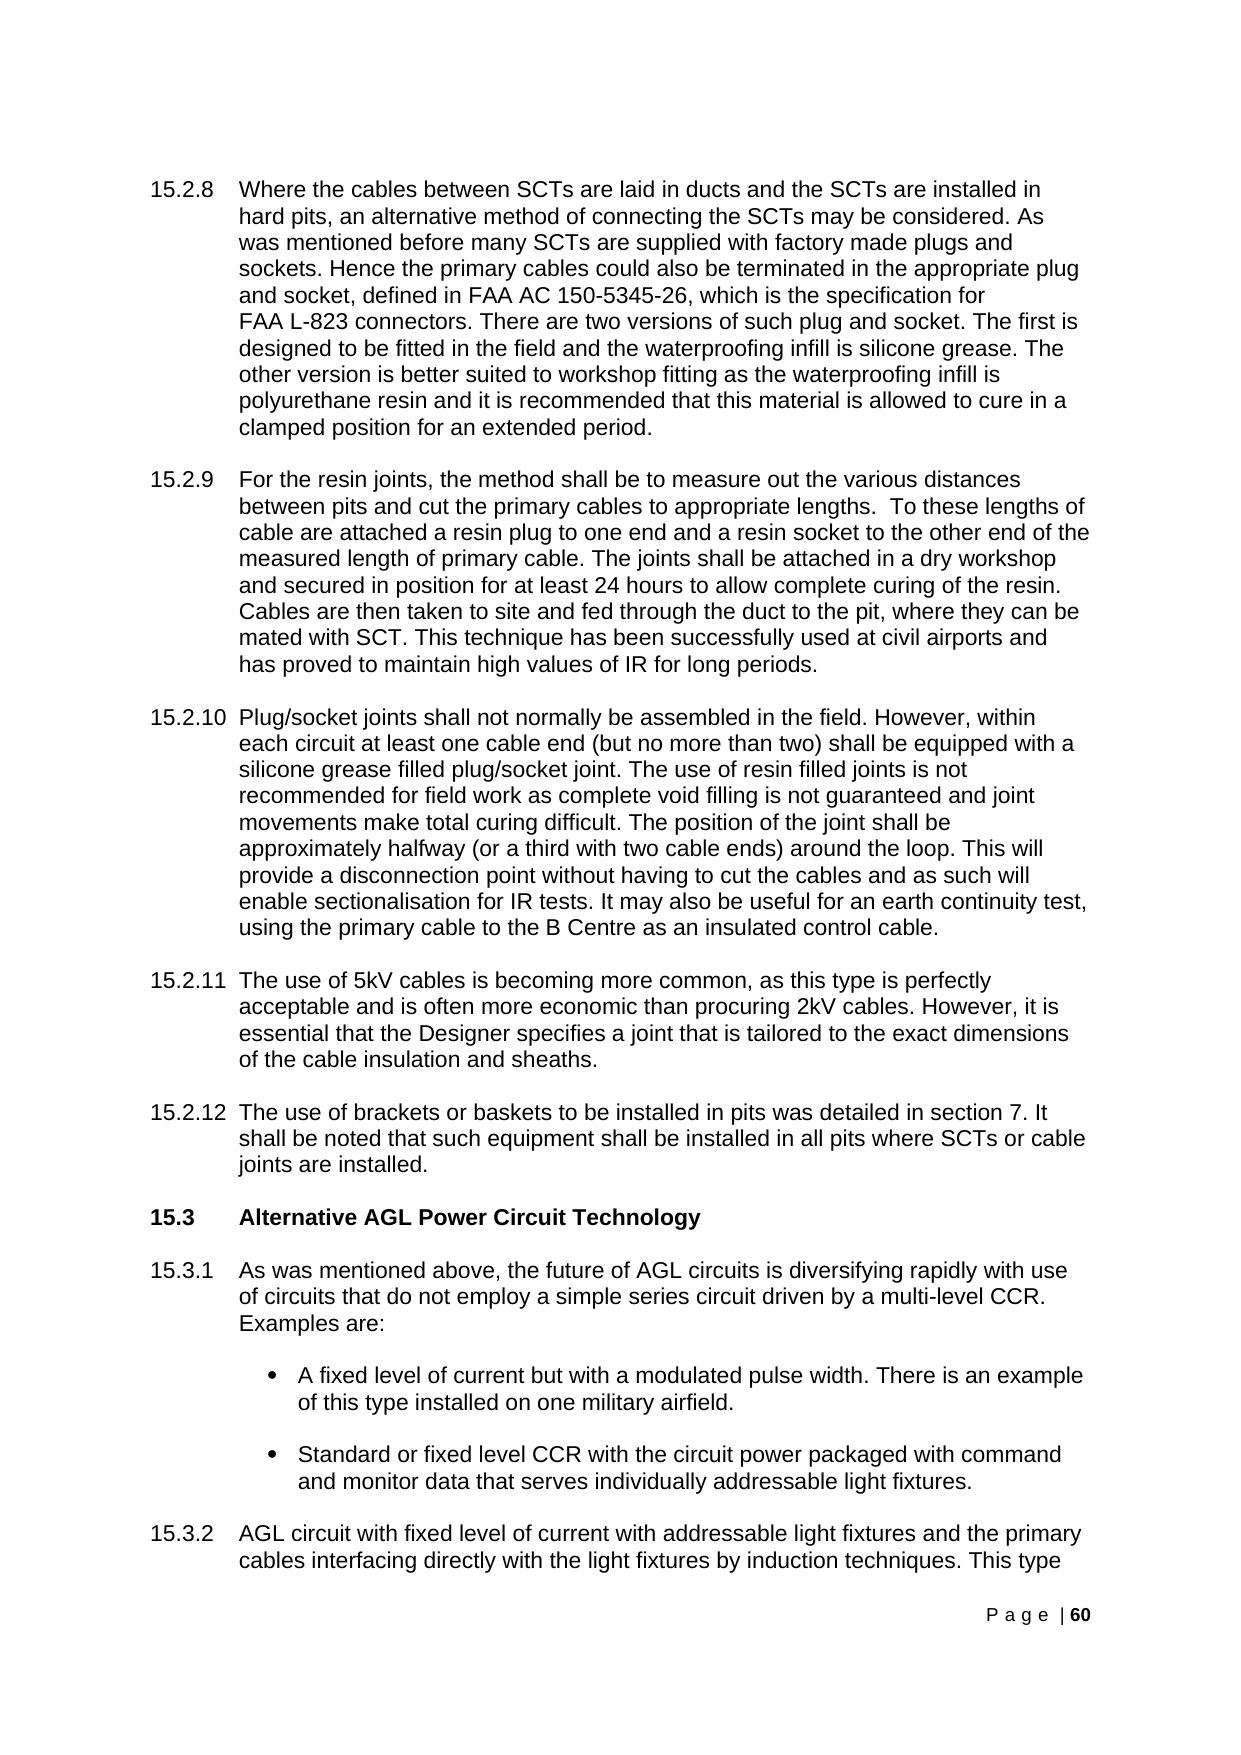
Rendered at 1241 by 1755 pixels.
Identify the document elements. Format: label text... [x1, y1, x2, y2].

subtitle Alternative AGL Power Circuit Technology [150, 1204, 1091, 1231]
list The use of brackets or baskets to be installed in pits was detailed in section 7. It shall be noted that such equipment shall be installed in all pits where SCTs or cable joints are installed. [150, 1099, 1091, 1178]
list Standard or fixed level CCR with the circuit power packaged with command and monitor data that serves individually addressable light fixtures. [268, 1441, 1091, 1494]
list Where the cables between SCTs are laid in ducts and the SCTs are installed in hard pits, an alternative method of connecting the SCTs may be considered. As was mentioned before many SCTs are supplied with factory made plugs and sockets. Hence the primary cables could also be terminated in the appropriate plug and socket, defined in FAA AC 150-5345-26, which is the specification for [150, 176, 1091, 308]
list Plug/socket joints shall not normally be assembled in the field. However, within each circuit at least one cable end (but no more than two) shall be equipped with a silicone grease filled plug/socket joint. The use of resin filled joints is not recommended for field work as complete void filling is not guaranteed and joint movements make total curing difficult. The position of the joint shall be approximately halfway (or a third with two cable ends) around the loop. This will provide a disconnection point without having to cut the cables and as such will enable sectionalisation for IR tests. It may also be useful for an earth continuity test, using the primary cable to the B Centre as an insulated control cable. [150, 703, 1091, 941]
list AGL circuit with fixed level of current with addressable light fixtures and the primary cables interfacing directly with the light fixtures by induction techniques. This type [150, 1520, 1091, 1573]
list For the resin joints, the method shall be to measure out the various distances between pits and cut the primary cables to appropriate lengths. To these lengths of cable are attached a resin plug to one end and a resin socket to the other end of the measured length of primary cable. The joints shall be attached in a dry workshop and secured in position for at least 24 hours to allow complete curing of the resin. Cables are then taken to site and fed through the duct to the pit, where they can be mated with SCT. This technique has been successfully used at civil airports and has proved to maintain high values of IR for long periods. [150, 466, 1091, 677]
list As was mentioned above, the future of AGL circuits is diversifying rapidly with use of circuits that do not employ a simple series circuit driven by a multi-level CCR. Examples are: [150, 1257, 1091, 1336]
list FAA L-823 connectors. There are two versions of such plug and socket. The first is designed to be fitted in the field and the waterproofing infill is silicone grease. The other version is better suited to workshop fitting as the waterproofing infill is polyurethane resin and it is recommended that this material is allowed to cure in a clamped position for an extended period. [239, 308, 1091, 440]
list A fixed level of current but with a modulated pulse width. There is an example of this type installed on one military airfield. [268, 1362, 1091, 1415]
list The use of 5kV cables is becoming more common, as this type is perfectly acceptable and is often more economic than procuring 2kV cables. However, it is essential that the Designer specifies a joint that is tailored to the exact dimensions of the cable insulation and sheaths. [150, 967, 1091, 1072]
